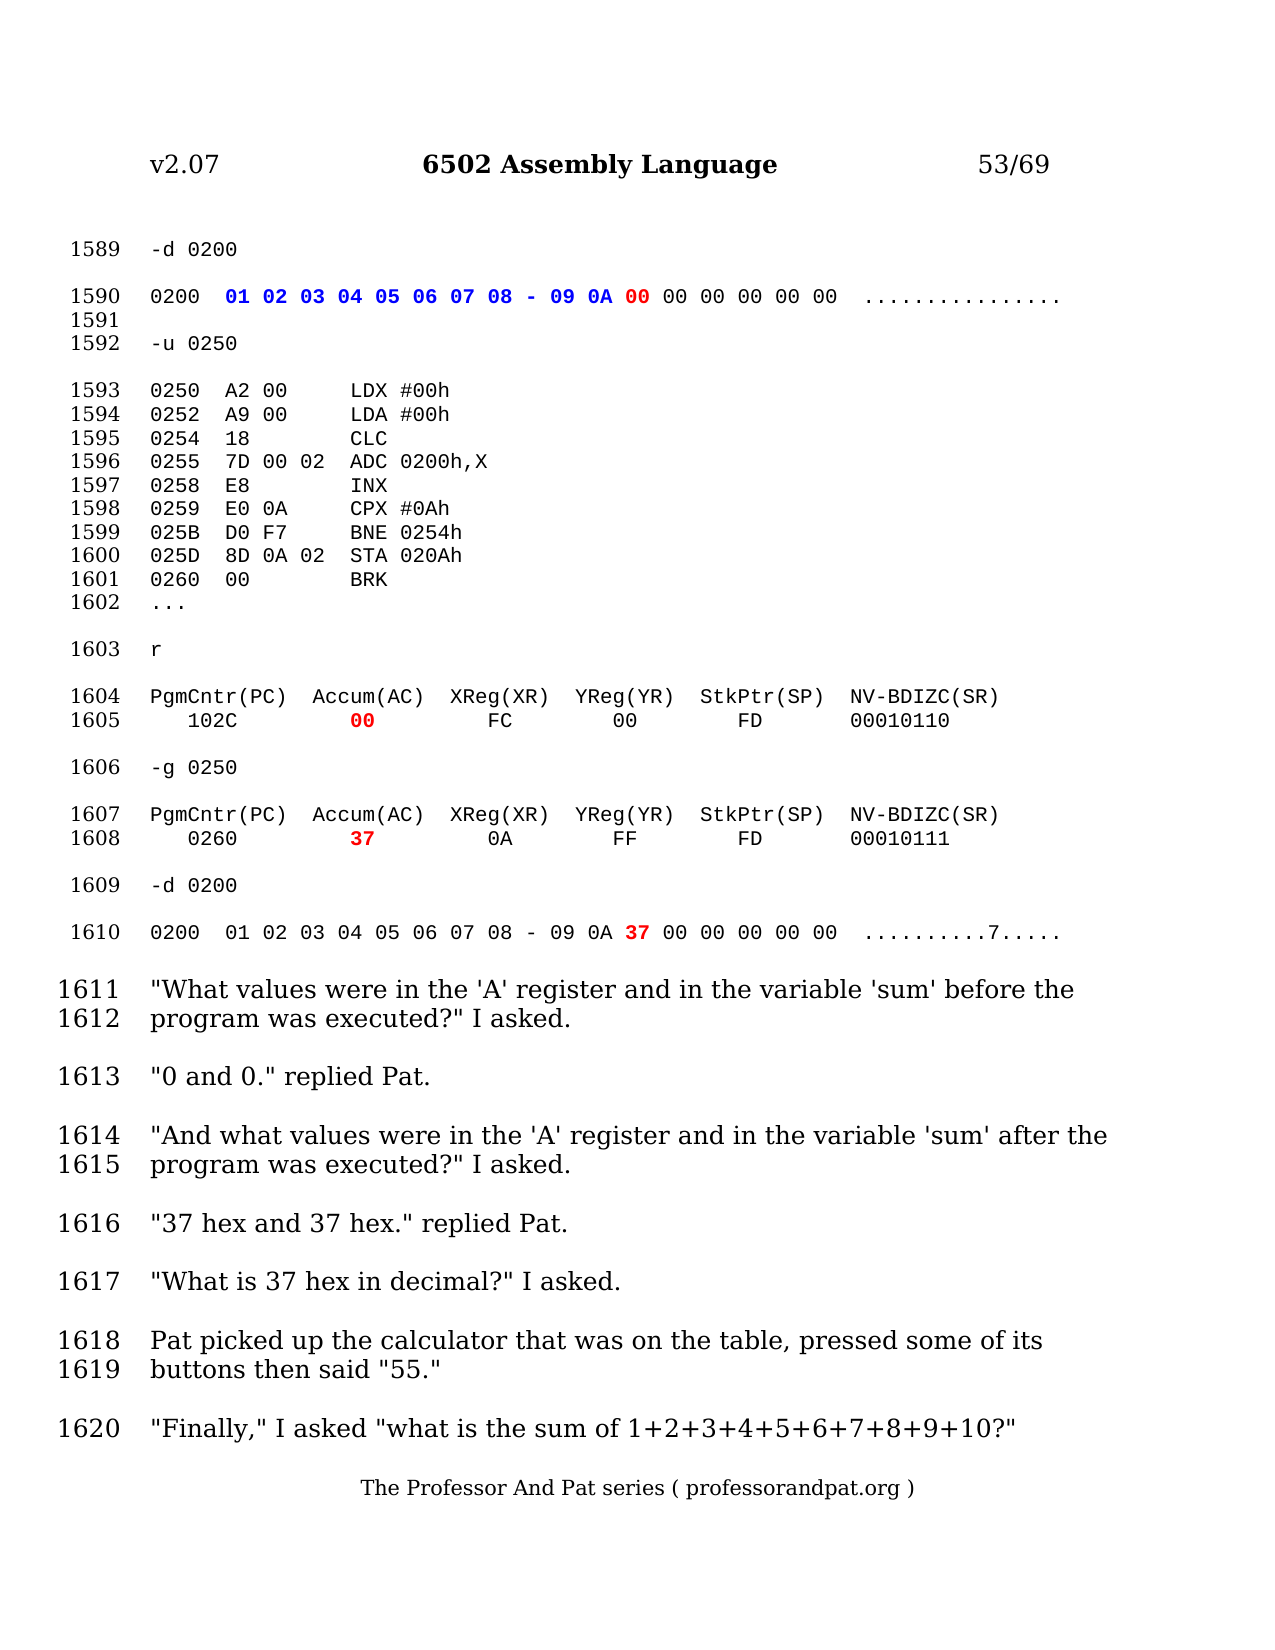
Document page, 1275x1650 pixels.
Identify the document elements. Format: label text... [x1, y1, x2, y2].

text -d 0200 [150, 875, 1125, 898]
text 0259 E0 0A CPX #0Ah [150, 498, 1125, 522]
text -g 0250 [150, 757, 1125, 781]
text 0260 37 0A FF FD 00010111 [150, 828, 1125, 851]
text "Finally," I asked "what is the sum of 1+2+3+4+5+6+7+8+9+10?" [150, 1414, 1125, 1443]
text 0258 E8 INX [150, 475, 1125, 498]
text 0252 A9 00 LDA #00h [150, 404, 1125, 428]
text 0260 00 BRK [150, 569, 1125, 592]
text "What is 37 hex in decimal?" I asked. [150, 1267, 1125, 1297]
text -d 0200 [150, 239, 1125, 263]
text 025D 8D 0A 02 STA 020Ah [150, 545, 1125, 569]
text "And what values were in the 'A' register and in the variable 'sum' after the program was executed?" I asked. [150, 1121, 1125, 1180]
text "What values were in the 'A' register and in the variable 'sum' before the program was executed?" I asked. [150, 975, 1125, 1033]
text ... [150, 592, 1125, 616]
text 0255 7D 00 02 ADC 0200h,X [150, 451, 1125, 475]
text "0 and 0." replied Pat. [150, 1063, 1125, 1092]
text "37 hex and 37 hex." replied Pat. [150, 1209, 1125, 1238]
text PgmCntr(PC) Accum(AC) XReg(XR) YReg(YR) StkPtr(SP) NV-BDIZC(SR) [150, 687, 1125, 710]
text r [150, 639, 1125, 663]
text PgmCntr(PC) Accum(AC) XReg(XR) YReg(YR) StkPtr(SP) NV-BDIZC(SR) [150, 804, 1125, 828]
text 0250 A2 00 LDX #00h [150, 381, 1125, 404]
text 025B D0 F7 BNE 0254h [150, 522, 1125, 545]
text 0254 18 CLC [150, 428, 1125, 451]
text 0200 01 02 03 04 05 06 07 08 - 09 0A 37 00 00 00 00 00 ..........7..... [150, 922, 1125, 946]
text 0200 01 02 03 04 05 06 07 08 - 09 0A 00 00 00 00 00 00 ................ [150, 286, 1125, 310]
text 102C 00 FC 00 FD 00010110 [150, 710, 1125, 734]
text -u 0250 [150, 333, 1125, 357]
text Pat picked up the calculator that was on the table, pressed some of its buttons then said "55." [150, 1326, 1125, 1384]
